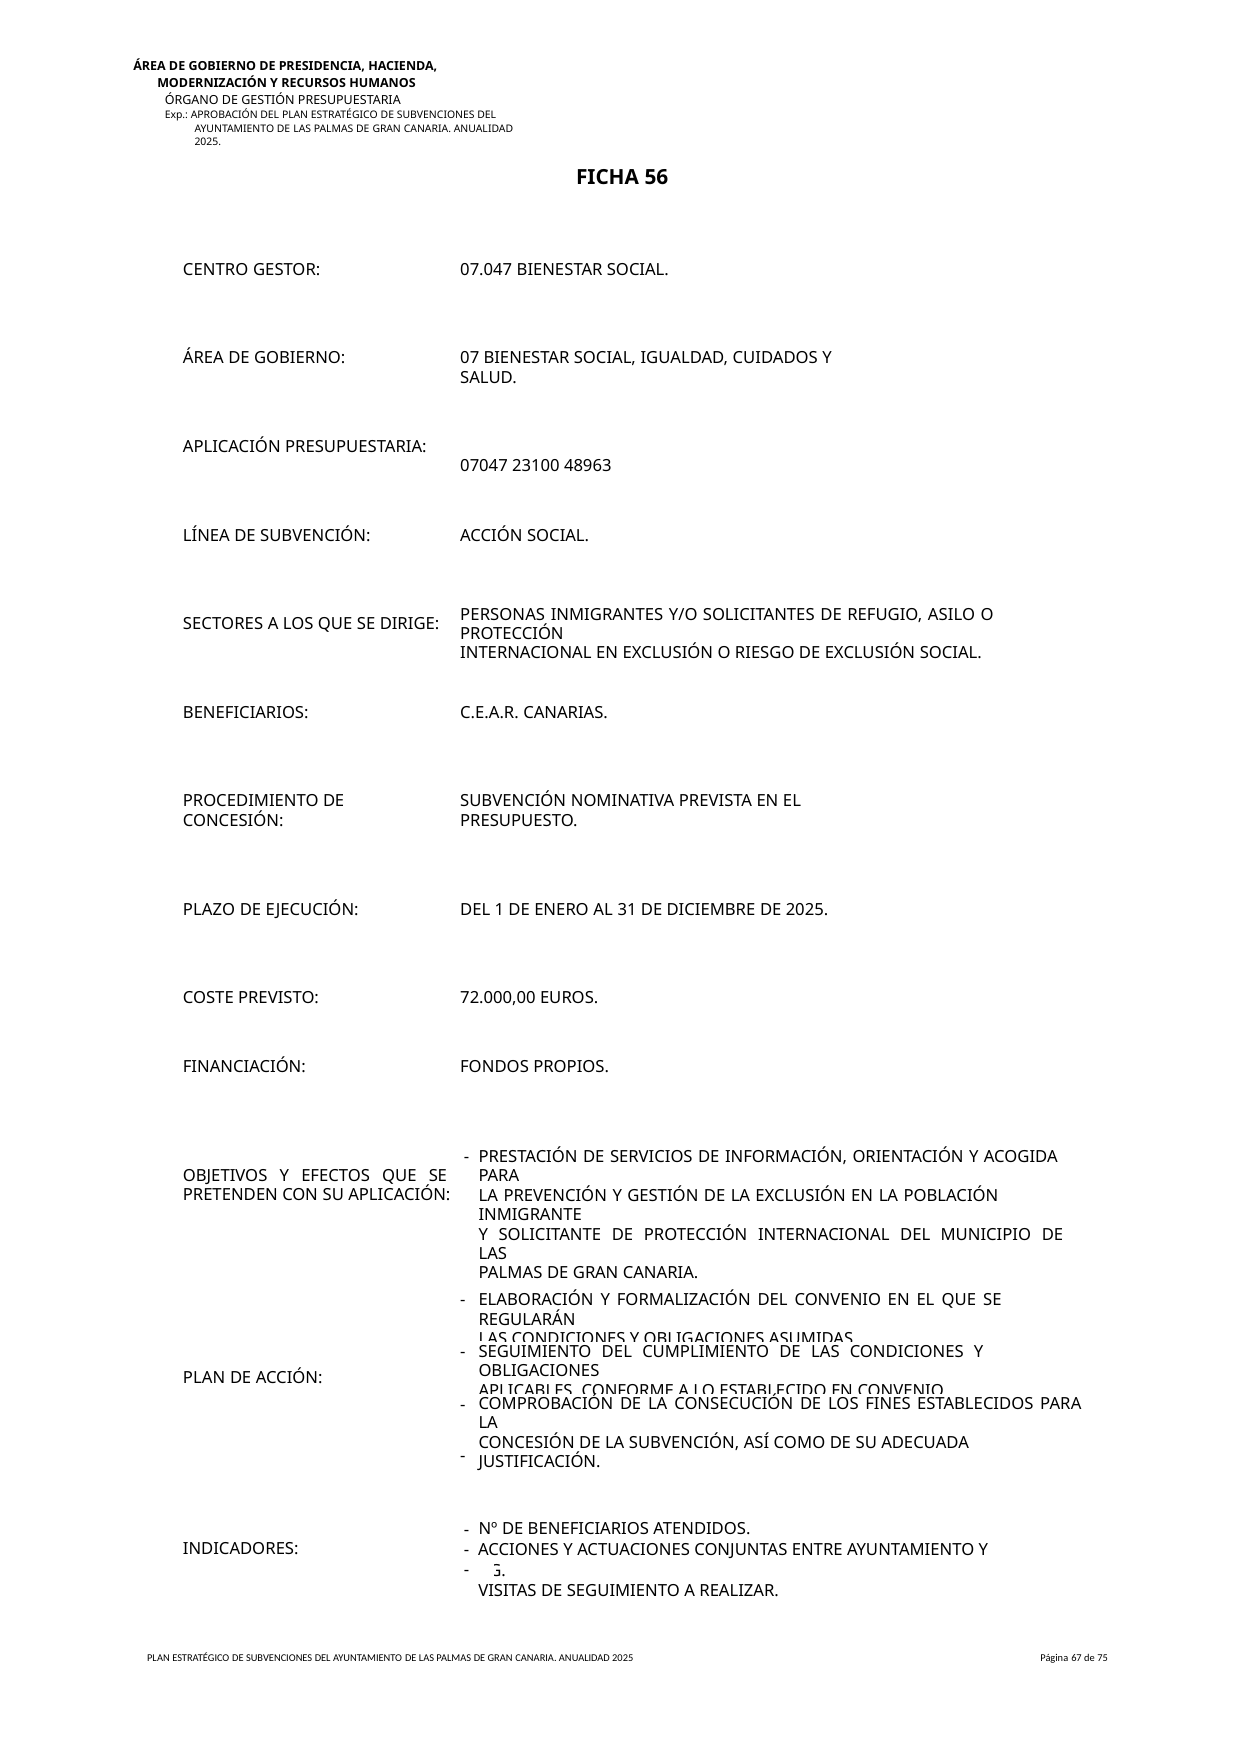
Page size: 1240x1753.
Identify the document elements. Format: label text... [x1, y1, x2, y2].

text FICHA 56 [576, 165, 689, 189]
text - [463, 1146, 494, 1167]
text 07.047 BIENESTAR SOCIAL. [460, 259, 890, 279]
text - ACCIONES Y ACTUACIONES CONJUNTAS ENTRE AYUNTAMIENTO Y ONG. [463, 1538, 1027, 1580]
text OBJETIVOS Y EFECTOS QUE SE [183, 1166, 462, 1185]
text ÁREA DE GOBIERNO: [183, 348, 358, 368]
text - [463, 1559, 494, 1580]
text COSTE PREVISTO: [183, 988, 449, 1008]
text SUBVENCIÓN NOMINATIVA PREVISTA EN EL PRESUPUESTO. [460, 791, 915, 830]
text MODERNIZACIÓN Y RECURSOS HUMANOS [157, 76, 440, 90]
text - [460, 1445, 478, 1466]
text Exp.: APROBACIÓN DEL PLAN ESTRATÉGICO DE SUBVENCIONES DEL [164, 109, 542, 121]
text INTERNACIONAL EN EXCLUSIÓN O RIESGO DE EXCLUSIÓN SOCIAL. [460, 643, 1083, 663]
text Nº DE BENEFICIARIOS ATENDIDOS. [478, 1519, 753, 1538]
text - [460, 1341, 491, 1362]
text Página 67 de 75 [1040, 1652, 1123, 1664]
text PROCEDIMIENTO DE CONCESIÓN: [183, 791, 449, 830]
text ACCIÓN SOCIAL. [460, 526, 605, 545]
text ÁREA DE GOBIERNO DE PRESIDENCIA, HACIENDA, [133, 59, 440, 73]
text APLICACIÓN PRESUPUESTARIA: [183, 437, 448, 456]
text INDICADORES: [183, 1539, 312, 1558]
text ÓRGANO DE GESTIÓN PRESUPUESTARIA [164, 93, 542, 107]
text PRETENDEN CON SU APLICACIÓN: [183, 1185, 462, 1205]
text PERSONAS INMIGRANTES Y/O SOLICITANTES DE REFUGIO, ASILO O PROTECCIÓN [460, 604, 1083, 643]
text BENEFICIARIOS: [183, 703, 448, 722]
text ELABORACIÓN Y FORMALIZACIÓN DEL CONVENIO EN EL QUE SE REGULARÁN [478, 1290, 1083, 1329]
text 07 BIENESTAR SOCIAL, IGUALDAD, CUIDADOS Y SALUD. [460, 348, 890, 387]
text LAS CONDICIONES Y OBLIGACIONES ASUMIDAS. [478, 1329, 1083, 1342]
text DEL 1 DE ENERO AL 31 DE DICIEMBRE DE 2025. [460, 899, 915, 919]
text COMPROBACIÓN DE LA CONSECUCIÓN DE LOS FINES ESTABLECIDOS PARA LA [478, 1394, 1083, 1433]
text CENTRO GESTOR: [183, 259, 338, 279]
text SECTORES A LOS QUE SE DIRIGE: [183, 614, 448, 634]
text SEGUIMIENTO DEL CUMPLIMIENTO DE LAS CONDICIONES Y OBLIGACIONES [478, 1342, 1083, 1381]
text C.E.A.R. CANARIAS. [460, 703, 632, 722]
text PALMAS DE GRAN CANARIA. [478, 1263, 1083, 1283]
text AYUNTAMIENTO DE LAS PALMAS DE GRAN CANARIA. ANUALIDAD 2025. [194, 123, 542, 147]
text PRESTACIÓN DE SERVICIOS DE INFORMACIÓN, ORIENTACIÓN Y ACOGIDA PARA [478, 1147, 1083, 1186]
text 07047 23100 48963 [460, 456, 890, 476]
text FINANCIACIÓN: [183, 1057, 320, 1077]
text 72.000,00 EUROS. [460, 988, 915, 1008]
text - [460, 1393, 478, 1414]
text - [460, 1289, 491, 1310]
text - [463, 1518, 494, 1538]
text LÍNEA DE SUBVENCIÓN: [183, 526, 448, 545]
text CONCESIÓN DE LA SUBVENCIÓN, ASÍ COMO DE SU ADECUADA JUSTIFICACIÓN. [478, 1433, 1083, 1472]
text PLAN DE ACCIÓN: [183, 1368, 337, 1387]
text PLAZO DE EJECUCIÓN: [183, 899, 449, 919]
text VISITAS DE SEGUIMIENTO A REALIZAR. [478, 1580, 1027, 1600]
text Y SOLICITANTE DE PROTECCIÓN INTERNACIONAL DEL MUNICIPIO DE LAS [478, 1225, 1083, 1263]
text LA PREVENCIÓN Y GESTIÓN DE LA EXCLUSIÓN EN LA POBLACIÓN INMIGRANTE [478, 1186, 1083, 1225]
text FONDOS PROPIOS. [460, 1057, 620, 1077]
text APLICABLES, CONFORME A LO ESTABLECIDO EN CONVENIO. [478, 1381, 1083, 1394]
text PLAN ESTRATÉGICO DE SUBVENCIONES DEL AYUNTAMIENTO DE LAS PALMAS DE GRAN CANARIA. ANUALIDAD 2025 [147, 1652, 661, 1664]
